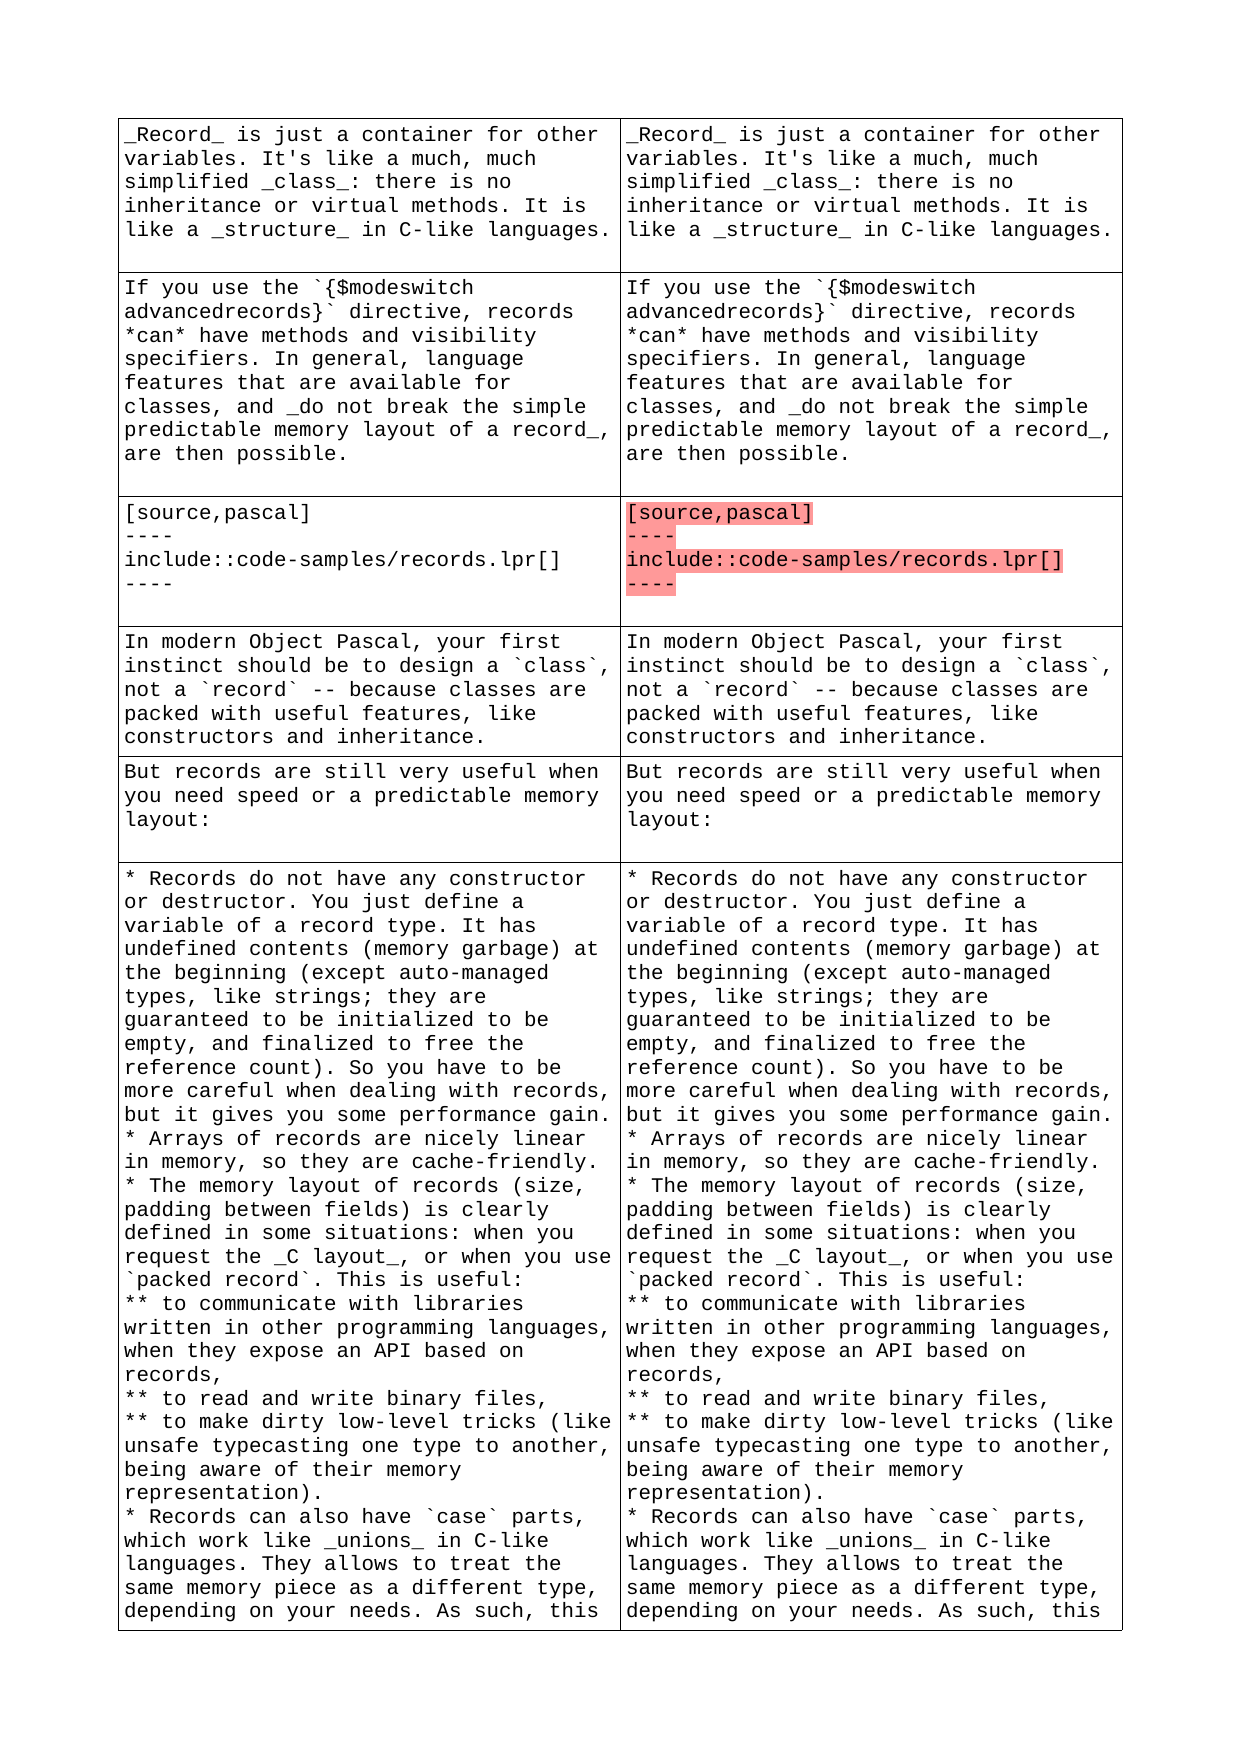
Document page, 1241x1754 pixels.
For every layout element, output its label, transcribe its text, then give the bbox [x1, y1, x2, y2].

table_cell _Record_ is just a container for other variables. It's like a much, much simplified _class_: there is no inheritance or virtual methods. It is like a _structure_ in C-like languages. [119, 119, 620, 272]
table_cell In modern Object Pascal, your first instinct should be to design a `class`, not a `record` -- because classes are packed with useful features, like constructors and inheritance. [119, 627, 620, 756]
table_cell * Records do not have any constructor or destructor. You just define a variable of a record type. It has undefined contents (memory garbage) at the beginning (except auto-managed types, like strings; they are guaranteed to be initialized to be empty, and finalized to free the reference count). So you have to be more careful when dealing with records, but it gives you some performance gain. * Arrays of records are nicely linear in memory, so they are cache-friendly. * The memory layout of records (size, padding between fields) is clearly defined in some situations: when you request the _C layout_, or when you use `packed record`. This is useful: ** to communicate with libraries written in other programming languages, when they expose an API based on records, ** to read and write binary files, ** to make dirty low-level tricks (like unsafe typecasting one type to another, being aware of their memory representation). * Records can also have `case` parts, which work like _unions_ in C-like languages. They allows to treat the same memory piece as a different type, depending on your needs. As such, this [621, 863, 1122, 1630]
table_cell [source,pascal] ---- include::code-samples/records.lpr[] ---- [621, 497, 1122, 626]
table_cell In modern Object Pascal, your first instinct should be to design a `class`, not a `record` -- because classes are packed with useful features, like constructors and inheritance. [621, 627, 1122, 756]
table_cell If you use the `{$modeswitch advancedrecords}` directive, records *can* have methods and visibility specifiers. In general, language features that are available for classes, and _do not break the simple predictable memory layout of a record_, are then possible. [621, 273, 1122, 496]
table_cell _Record_ is just a container for other variables. It's like a much, much simplified _class_: there is no inheritance or virtual methods. It is like a _structure_ in C-like languages. [621, 119, 1122, 272]
table_cell * Records do not have any constructor or destructor. You just define a variable of a record type. It has undefined contents (memory garbage) at the beginning (except auto-managed types, like strings; they are guaranteed to be initialized to be empty, and finalized to free the reference count). So you have to be more careful when dealing with records, but it gives you some performance gain. * Arrays of records are nicely linear in memory, so they are cache-friendly. * The memory layout of records (size, padding between fields) is clearly defined in some situations: when you request the _C layout_, or when you use `packed record`. This is useful: ** to communicate with libraries written in other programming languages, when they expose an API based on records, ** to read and write binary files, ** to make dirty low-level tricks (like unsafe typecasting one type to another, being aware of their memory representation). * Records can also have `case` parts, which work like _unions_ in C-like languages. They allows to treat the same memory piece as a different type, depending on your needs. As such, this [119, 863, 620, 1630]
table_cell But records are still very useful when you need speed or a predictable memory layout: [621, 757, 1122, 862]
table_cell But records are still very useful when you need speed or a predictable memory layout: [119, 757, 620, 862]
table_cell [source,pascal] ---- include::code-samples/records.lpr[] ---- [119, 497, 620, 626]
table_cell If you use the `{$modeswitch advancedrecords}` directive, records *can* have methods and visibility specifiers. In general, language features that are available for classes, and _do not break the simple predictable memory layout of a record_, are then possible. [119, 273, 620, 496]
